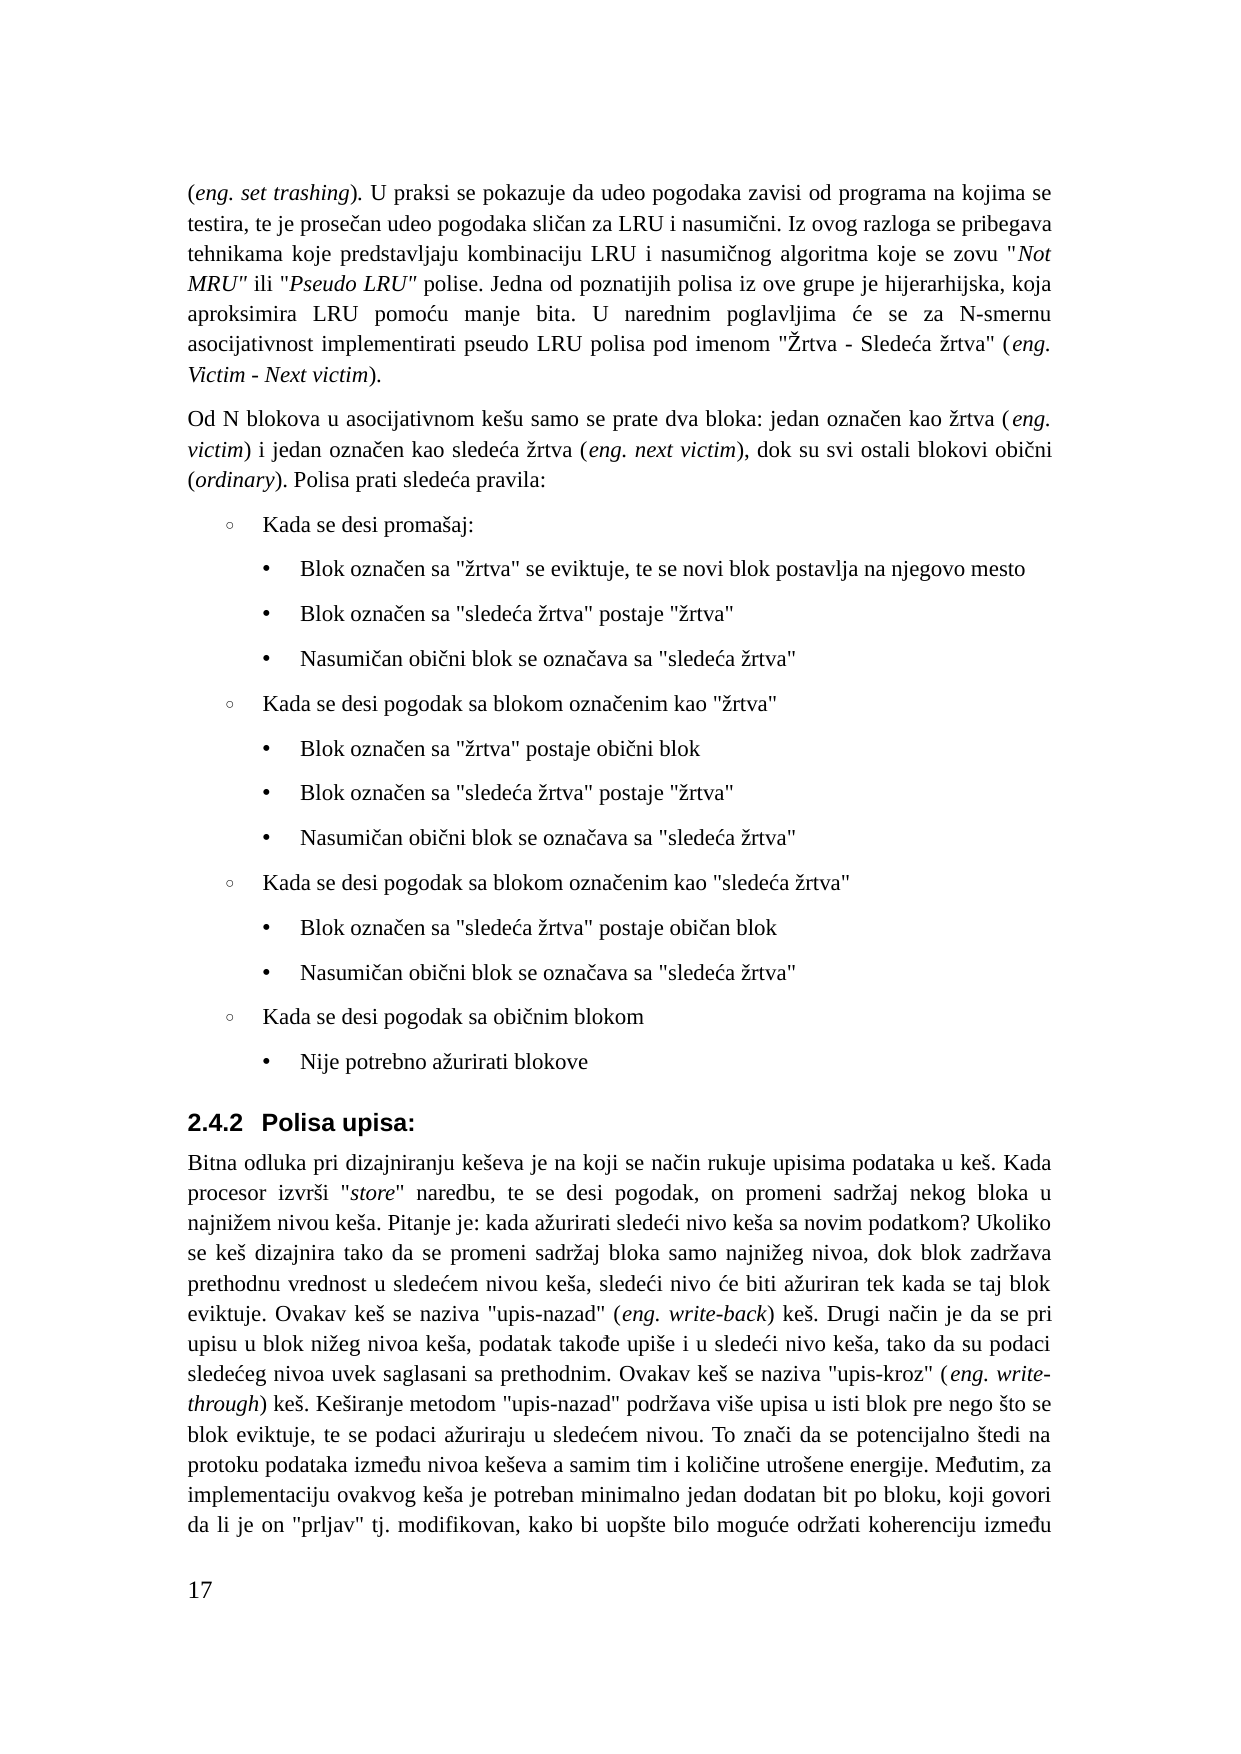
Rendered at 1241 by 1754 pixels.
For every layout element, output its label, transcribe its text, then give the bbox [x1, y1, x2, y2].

list Nije potrebno ažurirati blokove [262, 1048, 1053, 1074]
list Kada se desi pogodak sa blokom označenim kao "žrtva" [225, 690, 1053, 716]
list Blok označen sa "sledeća žrtva" postaje "žrtva" [262, 779, 1053, 806]
subtitle Polisa upisa: [187, 1108, 1053, 1136]
list Kada se desi promašaj: [225, 511, 1053, 537]
list Nasumičan obični blok se označava sa "sledeća žrtva" [262, 824, 1053, 851]
list Blok označen sa "sledeća žrtva" postaje "žrtva" [262, 600, 1053, 627]
text Bitna odluka pri dizajniranju keševa je na koji se način rukuje upisima podataka u keš. Kada procesor izvrši "store" naredbu, te se desi pogodak, on promeni sadržaj nekog bloka u najnižem nivou keša. Pitanje je: kada ažurirati sledeći nivo keša sa novim podatkom? Ukoliko se keš dizajnira tako da se promeni sadržaj bloka samo najnižeg nivoa, dok blok zadržava prethodnu vrednost u sledećem nivou keša, sledeći nivo će biti ažuriran tek kada se taj blok eviktuje. Ovakav keš se naziva "upis-nazad" (eng. write-back) keš. Drugi način je da se pri upisu u blok nižeg nivoa keša, podatak takođe upiše i u sledeći nivo keša, tako da su podaci sledećeg nivoa uvek saglasani sa prethodnim. Ovakav keš se naziva "upis-kroz" (eng. write-through) keš. Keširanje metodom "upis-nazad" podržava više upisa u isti blok pre nego što se blok eviktuje, te se podaci ažuriraju u sledećem nivou. To znači da se potencijalno štedi na protoku podataka između nivoa keševa a samim tim i količine utrošene energije. Međutim, za implementaciju ovakvog keša je potreban minimalno jedan dodatan bit po bloku, koji govori da li je on "prljav" tj. modifikovan, kako bi uopšte bilo moguće održati koherenciju između [187, 1149, 1053, 1538]
list Nasumičan obični blok se označava sa "sledeća žrtva" [262, 959, 1053, 985]
list Blok označen sa "sledeća žrtva" postaje običan blok [262, 914, 1053, 940]
text (eng. set trashing). U praksi se pokazuje da udeo pogodaka zavisi od programa na kojima se testira, te je prosečan udeo pogodaka sličan za LRU i nasumični. Iz ovog razloga se pribegava tehnikama koje predstavljaju kombinaciju LRU i nasumičnog algoritma koje se zovu "Not MRU" ili "Pseudo LRU" polise. Jedna od poznatijih polisa iz ove grupe je hijerarhijska, koja aproksimira LRU pomoću manje bita. U narednim poglavljima će se za N-smernu asocijativnost implementirati pseudo LRU polisa pod imenom "Žrtva - Sledeća žrtva" (eng. Victim - Next victim). [187, 179, 1053, 387]
list Kada se desi pogodak sa blokom označenim kao "sledeća žrtva" [225, 869, 1053, 895]
list Blok označen sa "žrtva" se eviktuje, te se novi blok postavlja na njegovo mesto [262, 556, 1053, 582]
list Nasumičan obični blok se označava sa "sledeća žrtva" [262, 645, 1053, 671]
list Blok označen sa "žrtva" postaje obični blok [262, 735, 1053, 761]
text Od N blokova u asocijativnom kešu samo se prate dva bloka: jedan označen kao žrtva (eng. victim) i jedan označen kao sledeća žrtva (eng. next victim), dok su svi ostali blokovi obični (ordinary). Polisa prati sledeća pravila: [187, 406, 1053, 492]
list Kada se desi pogodak sa običnim blokom [225, 1003, 1053, 1030]
